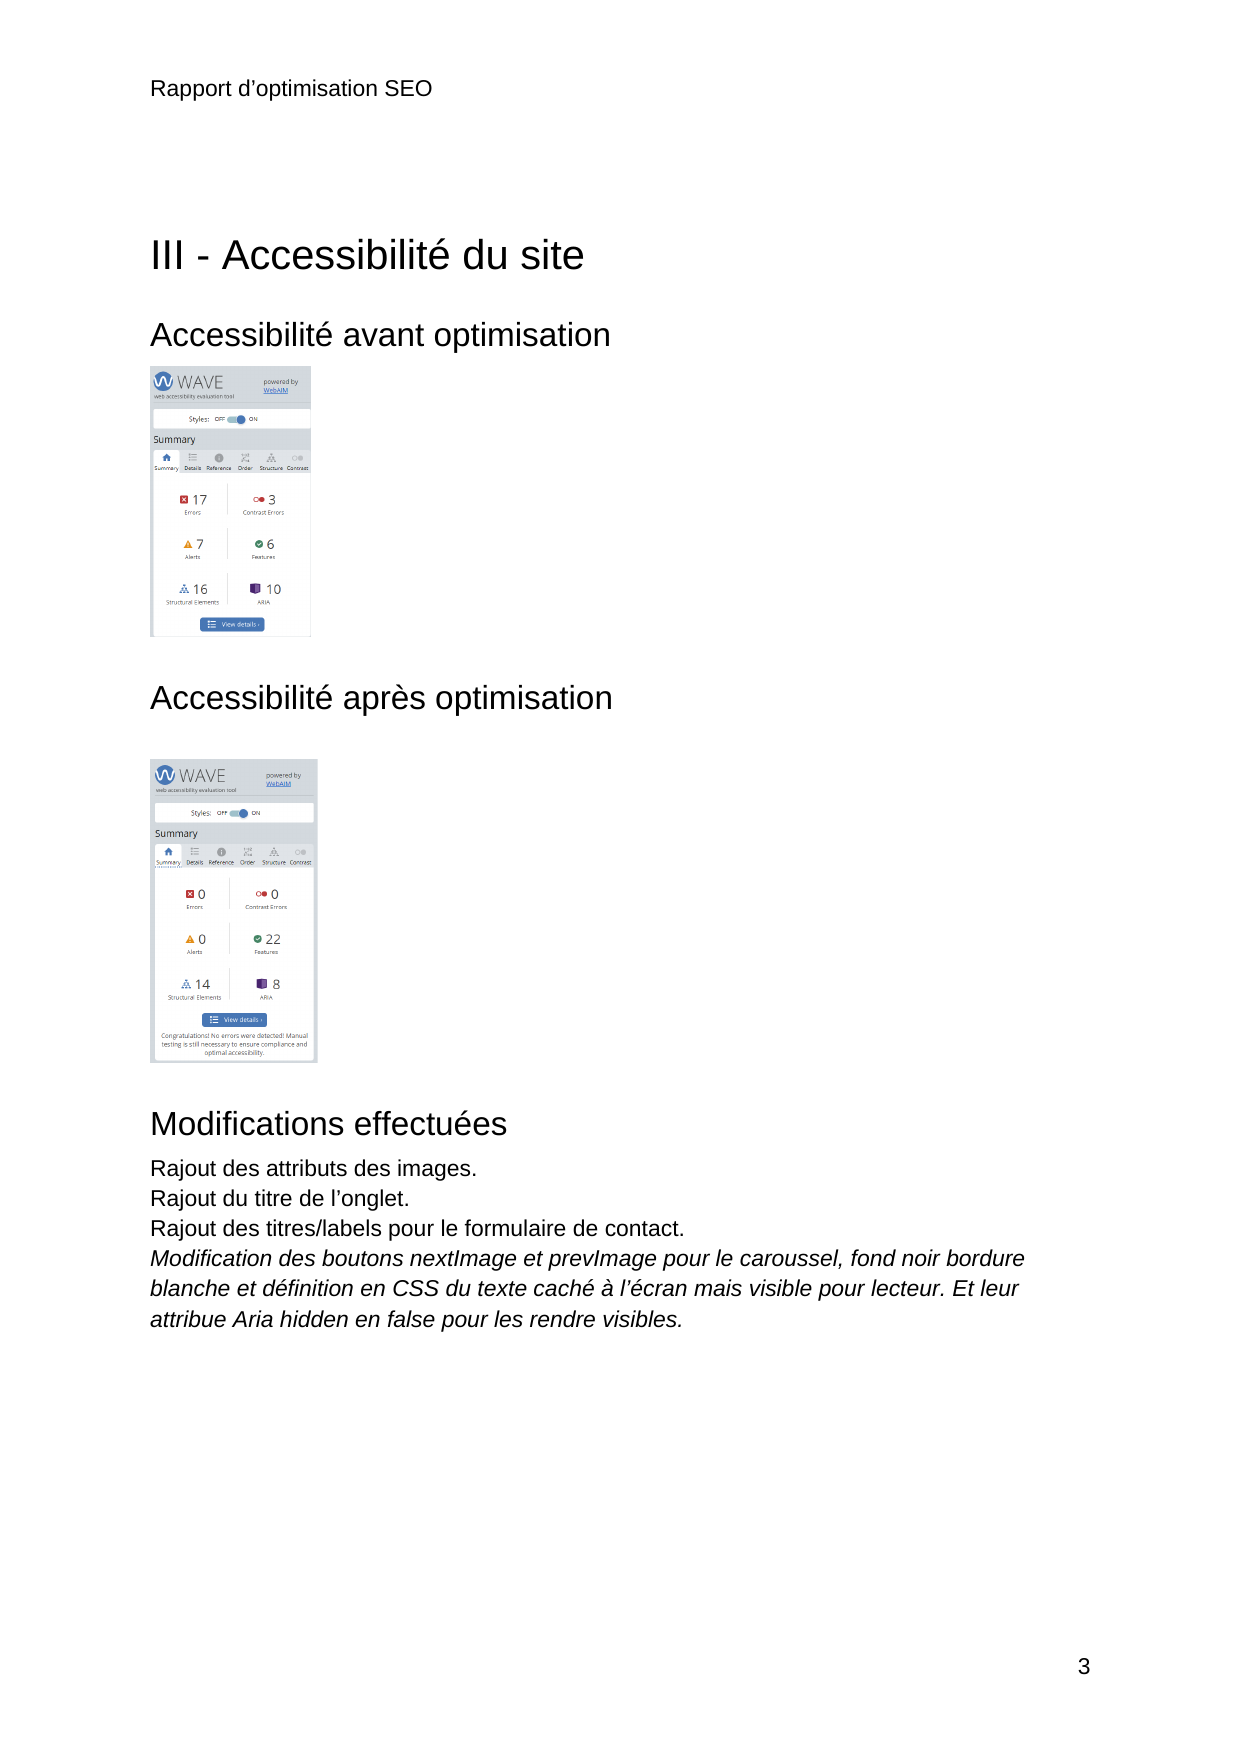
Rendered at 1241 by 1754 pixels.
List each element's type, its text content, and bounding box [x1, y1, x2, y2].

picture [150, 366, 311, 637]
text Rajout des attributs des images. [150, 1154, 1090, 1181]
subtitle Accessibilité avant optimisation [150, 316, 1090, 354]
subtitle III - Accessibilité du site [150, 230, 1090, 278]
text Rajout du titre de l’onglet. [150, 1185, 1090, 1211]
picture [150, 759, 318, 1063]
subtitle Accessibilité après optimisation [150, 678, 1090, 717]
text Rajout des titres/labels pour le formulaire de contact. [150, 1215, 1090, 1241]
subtitle Modifications effectuées [150, 1103, 1090, 1142]
text Modification des boutons nextImage et prevImage pour le caroussel, fond noir bordure blanche et définition en CSS du texte caché à l’écran mais visible pour lecteur. Et leur attribue Aria hidden en false pour les rendre visibles. [150, 1245, 1090, 1332]
